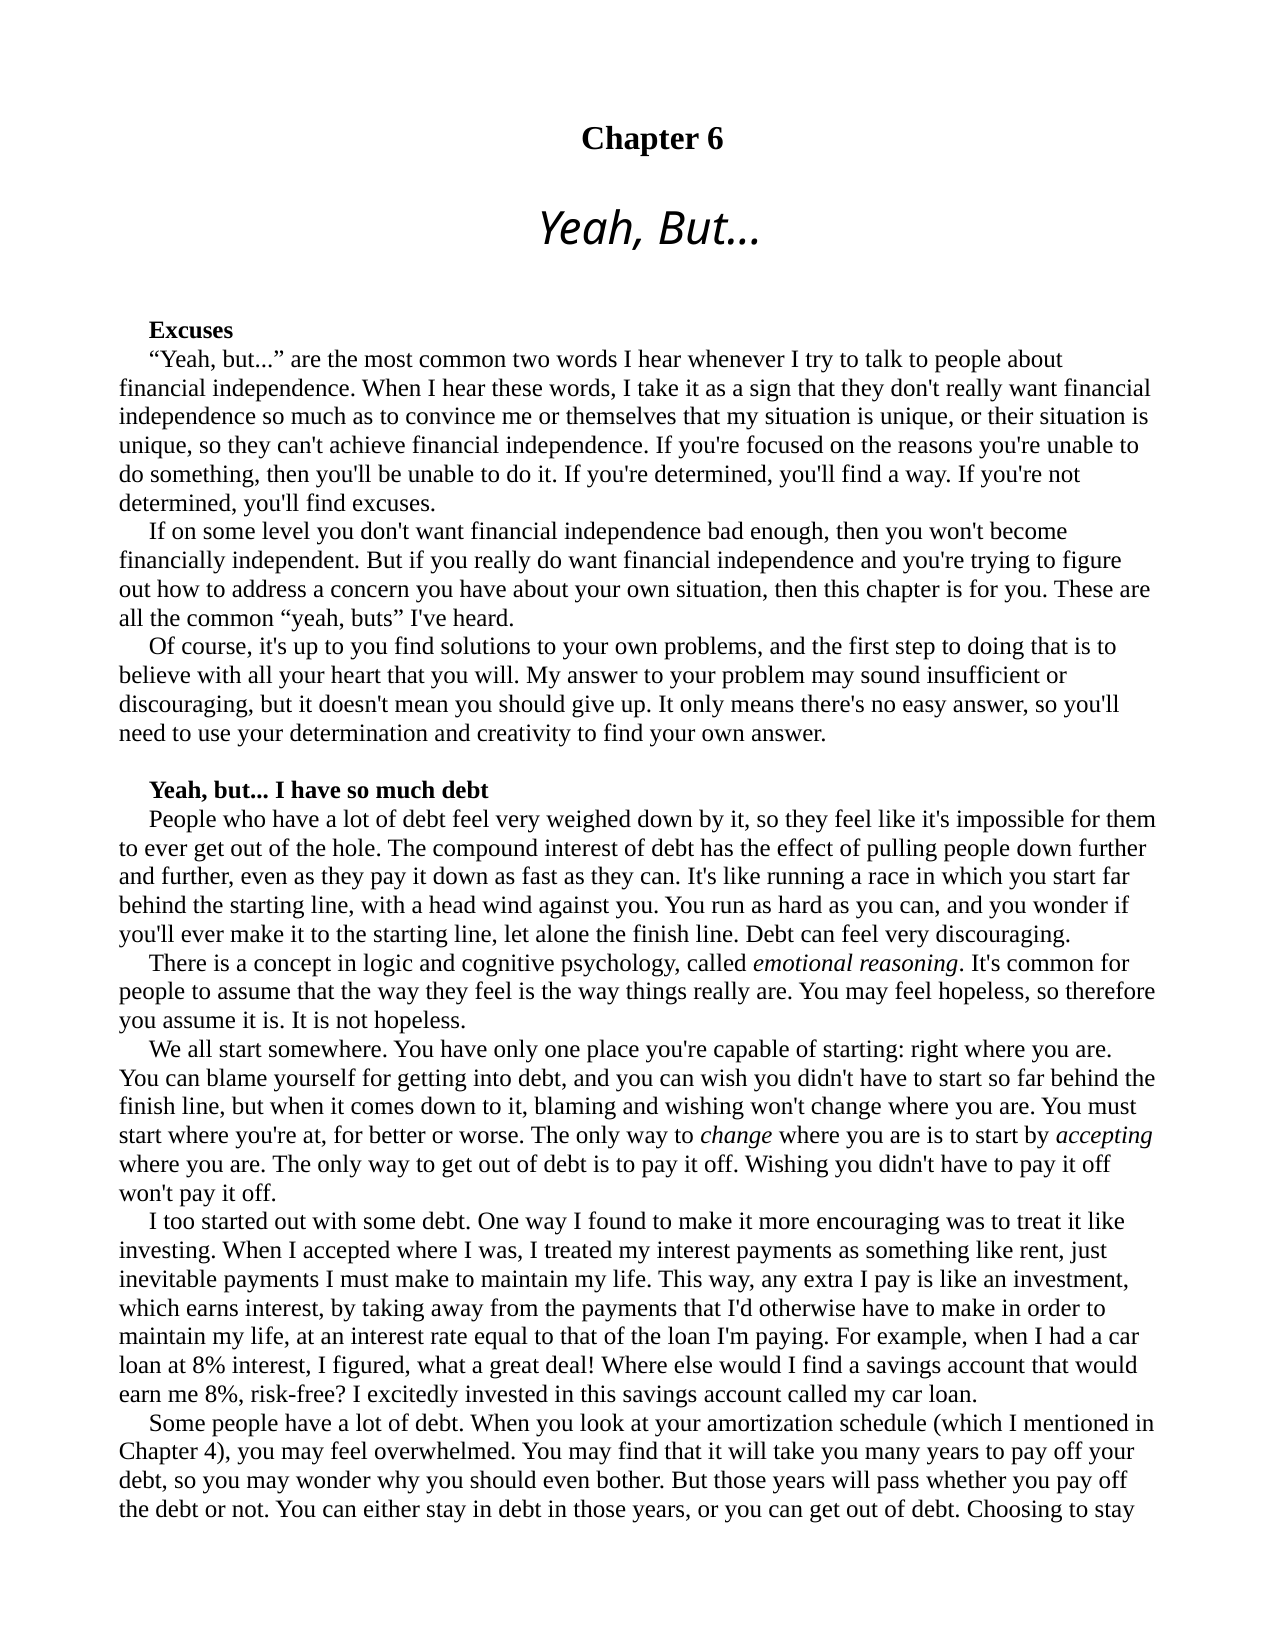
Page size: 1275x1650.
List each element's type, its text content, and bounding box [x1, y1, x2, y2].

text People who have a lot of debt feel very weighed down by it, so they feel like it's impossible for them to ever get out of the hole. The compound interest of debt has the effect of pulling people down further and further, even as they pay it down as fast as they can. It's like running a race in which you start far behind the starting line, with a head wind against you. You run as hard as you can, and you wonder if you'll ever make it to the starting line, let alone the finish line. Debt can feel very discouraging. [118, 804, 1156, 948]
text If on some level you don't want financial independence bad enough, then you won't become financially independent. But if you really do want financial independence and you're trying to figure out how to address a concern you have about your own situation, then this chapter is for you. These are all the common “yeah, buts” I've heard. [118, 516, 1156, 631]
subtitle Yeah, But... [118, 195, 1156, 258]
text Excuses [118, 315, 1156, 344]
text Yeah, but... I have so much debt [118, 775, 1156, 804]
text Some people have a lot of debt. When you look at your amortization schedule (which I mentioned in Chapter 4), you may feel overwhelmed. You may find that it will take you many years to pay off your debt, so you may wonder why you should even bother. But those years will pass whether you pay off the debt or not. You can either stay in debt in those years, or you can get out of debt. Choosing to stay [118, 1408, 1156, 1523]
text “Yeah, but...” are the most common two words I hear whenever I try to talk to people about financial independence. When I hear these words, I take it as a sign that they don't really want financial independence so much as to convince me or themselves that my situation is unique, or their situation is unique, so they can't achieve financial independence. If you're focused on the reasons you're unable to do something, then you'll be unable to do it. If you're determined, you'll find a way. If you're not determined, you'll find excuses. [118, 344, 1156, 516]
text Chapter 6 [118, 118, 1156, 157]
text I too started out with some debt. One way I found to make it more encouraging was to treat it like investing. When I accepted where I was, I treated my interest payments as something like rent, just inevitable payments I must make to maintain my life. This way, any extra I pay is like an investment, which earns interest, by taking away from the payments that I'd otherwise have to make in order to maintain my life, at an interest rate equal to that of the loan I'm paying. For example, when I had a car loan at 8% interest, I figured, what a great deal! Where else would I find a savings account that would earn me 8%, risk-free? I excitedly invested in this savings account called my car loan. [118, 1206, 1156, 1408]
text We all start somewhere. You have only one place you're capable of starting: right where you are. You can blame yourself for getting into debt, and you can wish you didn't have to start so far behind the finish line, but when it comes down to it, blaming and wishing won't change where you are. You must start where you're at, for better or worse. The only way to change where you are is to start by accepting where you are. The only way to get out of debt is to pay it off. Wishing you didn't have to pay it off won't pay it off. [118, 1034, 1156, 1206]
text Of course, it's up to you find solutions to your own problems, and the first step to doing that is to believe with all your heart that you will. My answer to your problem may sound insufficient or discouraging, but it doesn't mean you should give up. It only means there's no easy answer, so you'll need to use your determination and creativity to find your own answer. [118, 631, 1156, 746]
text There is a concept in logic and cognitive psychology, called emotional reasoning. It's common for people to assume that the way they feel is the way things really are. You may feel hopeless, so therefore you assume it is. It is not hopeless. [118, 948, 1156, 1034]
